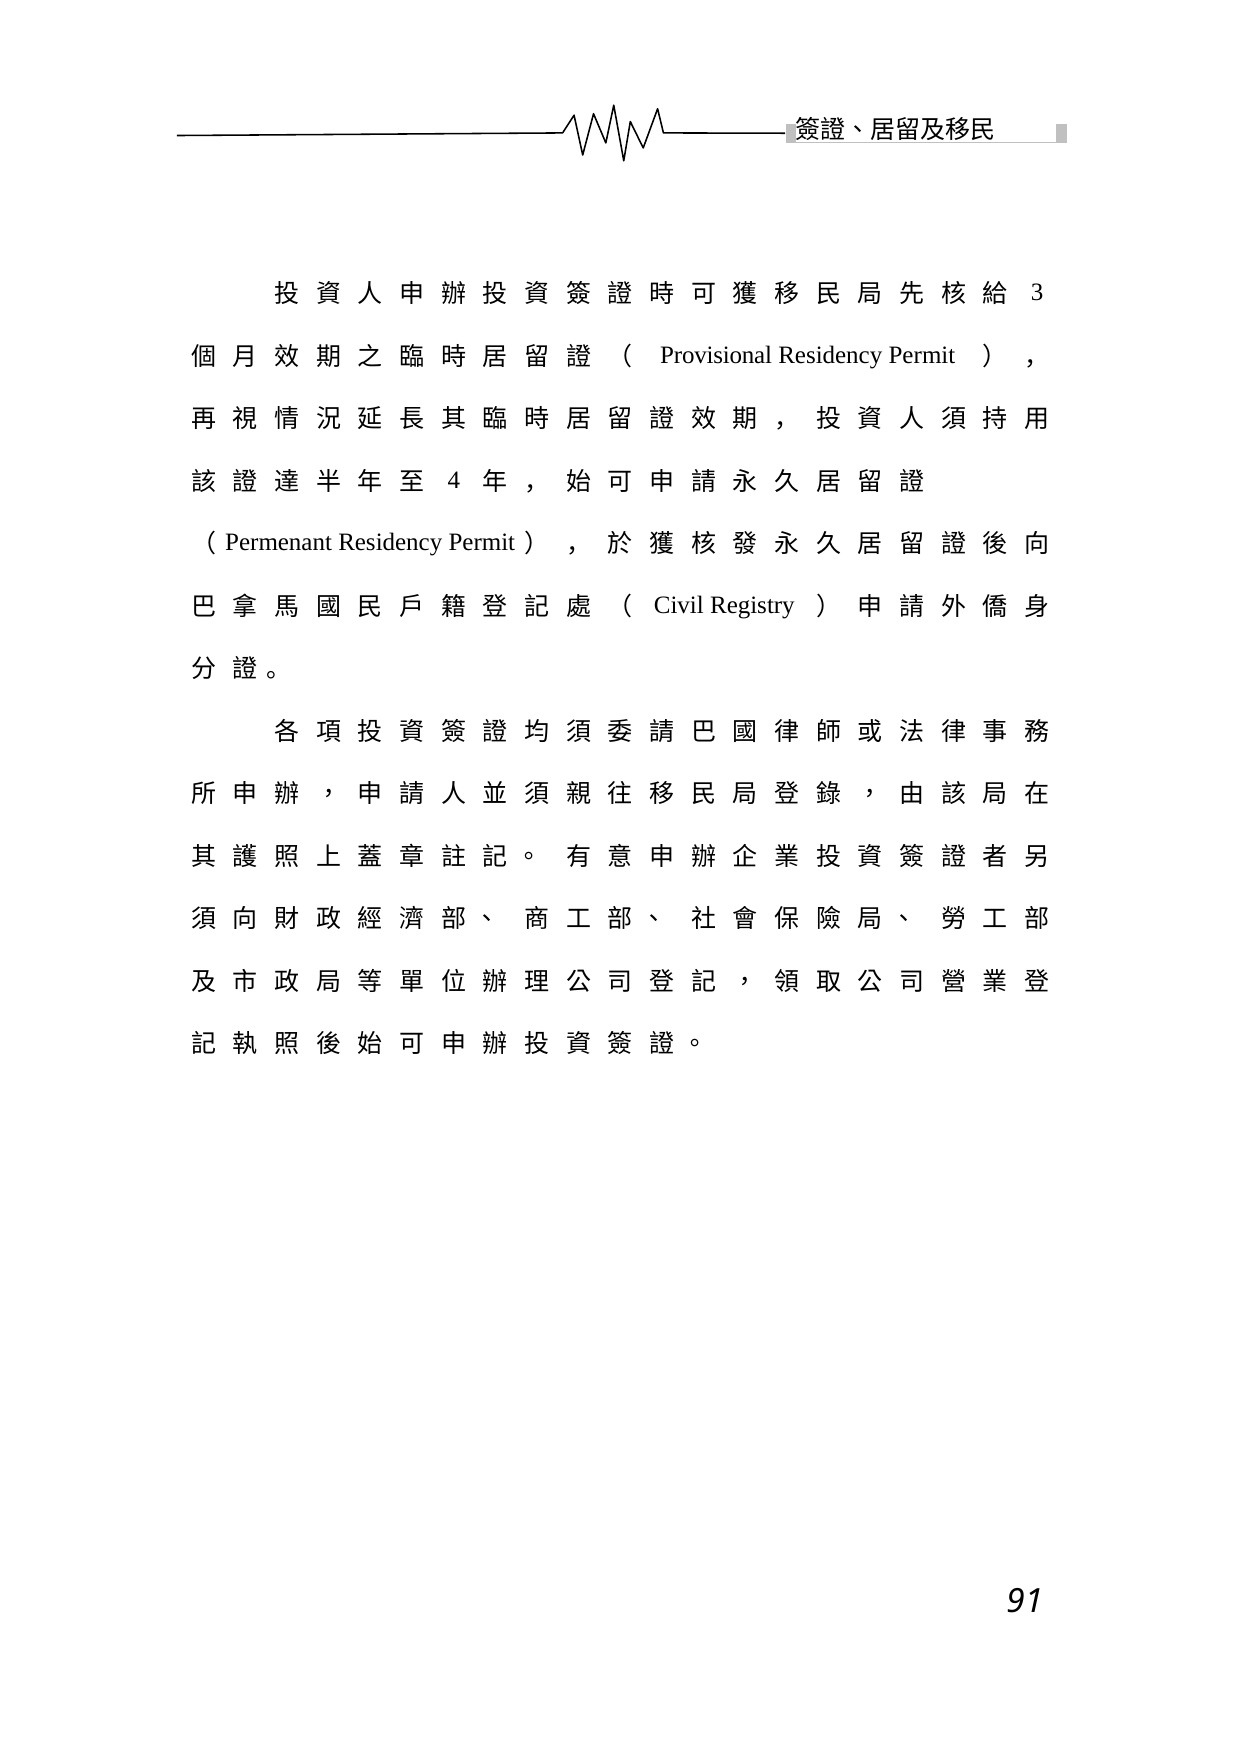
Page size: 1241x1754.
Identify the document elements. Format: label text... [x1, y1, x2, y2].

text 投資人申辦投資簽證時可獲移民局先核給3個月效期之臨時居留證（Provisional Residency Permit），再視情況延長其臨時居留證效期，投資人須持用該證達半年至4年，始可申請永久居留證（Permenant Residency Permit），於獲核發永久居留證後向巴拿馬國民戶籍登記處（Civil Registry）申請外僑身分證。 [183, 250, 1058, 688]
text 各項投資簽證均須委請巴國律師或法律事務所申辦，申請人並須親往移民局登錄，由該局在其護照上蓋章註記。有意申辦企業投資簽證者另須向財政經濟部、商工部、社會保險局、勞工部及市政局等單位辦理公司登記，領取公司營業登記執照後始可申辦投資簽證。 [183, 688, 1058, 1063]
